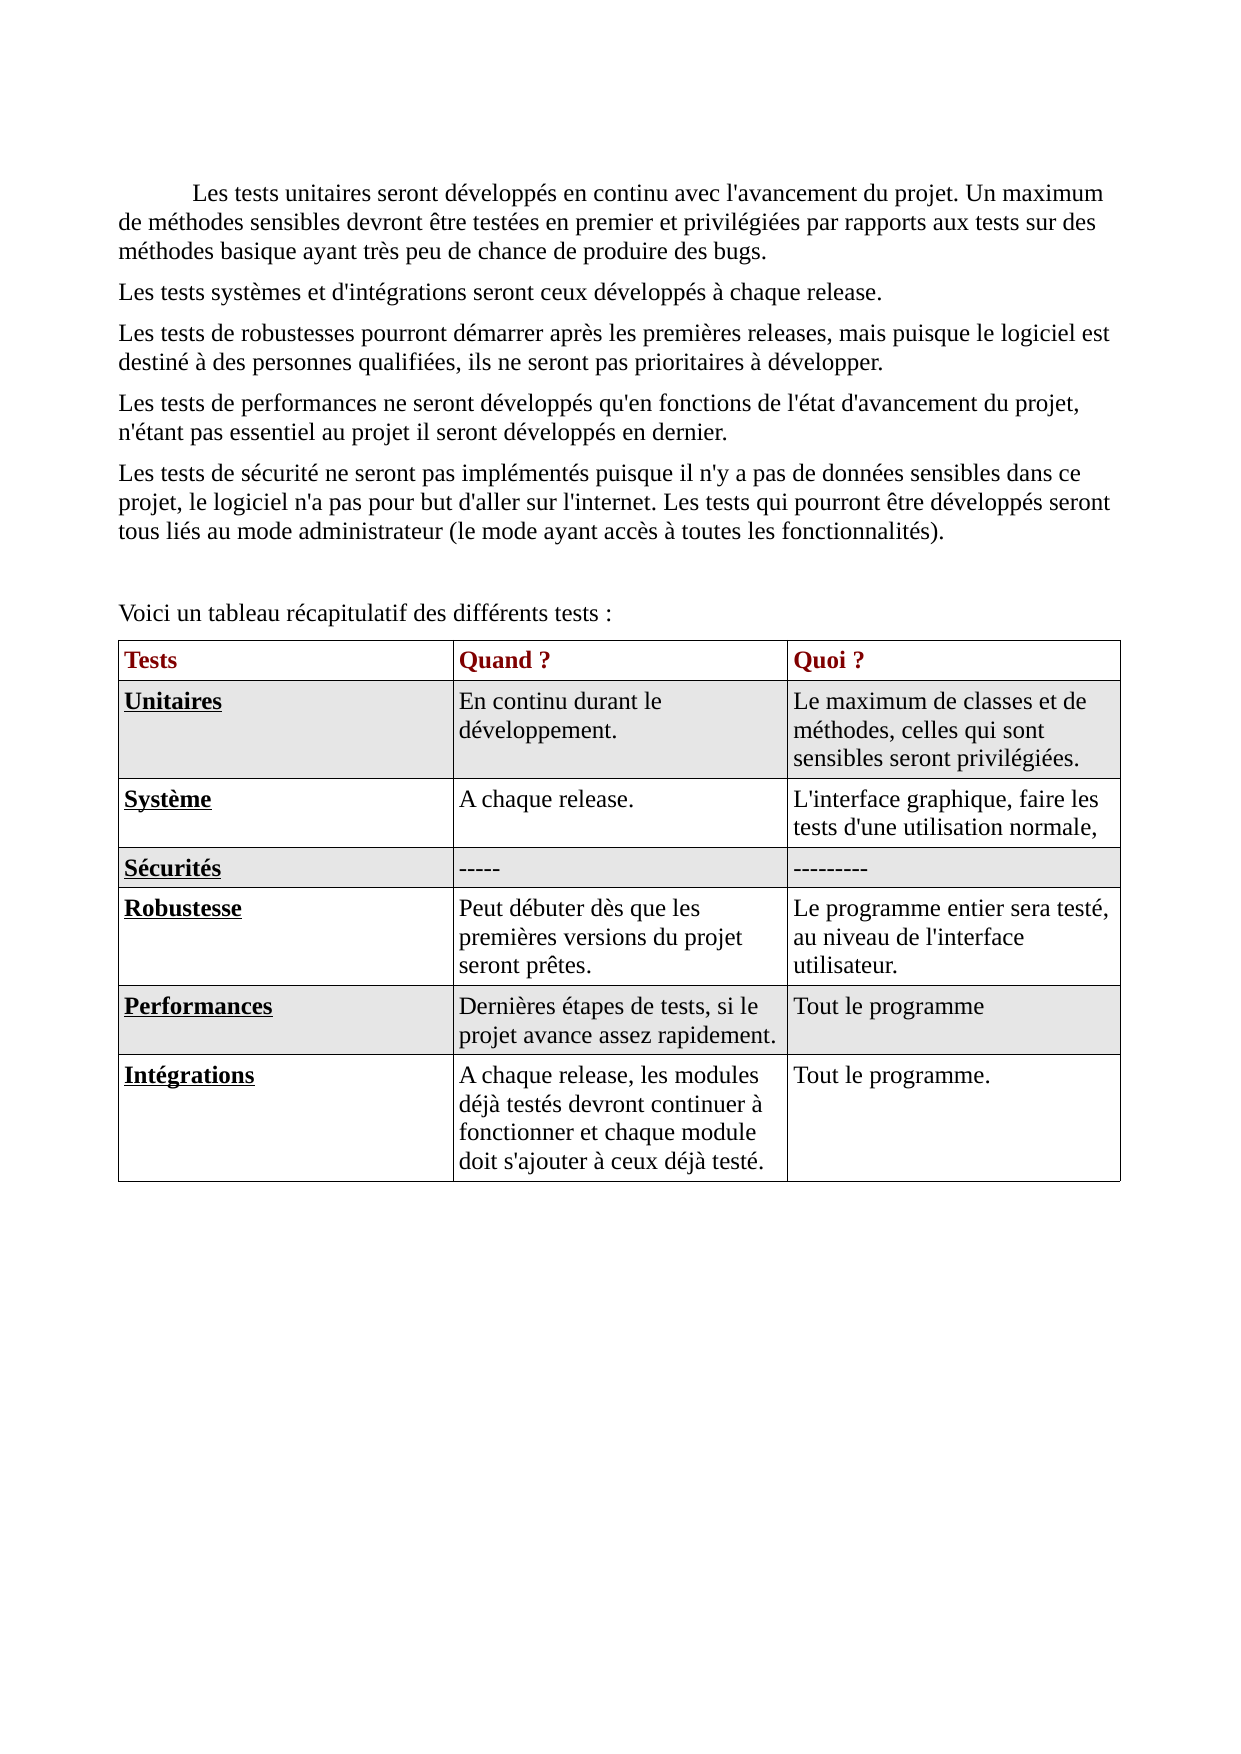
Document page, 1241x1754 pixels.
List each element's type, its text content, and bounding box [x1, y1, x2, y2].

table_cell Performances [119, 986, 453, 1054]
table_cell L'interface graphique, faire les tests d'une utilisation normale, [788, 779, 1120, 847]
table_cell Tout le programme. [788, 1055, 1120, 1181]
table_cell En continu durant le développement. [454, 681, 787, 778]
text Voici un tableau récapitulatif des différents tests : [118, 598, 1122, 627]
table_cell A chaque release. [454, 779, 787, 847]
text Les tests de robustesses pourront démarrer après les premières releases, mais puisque le logiciel est destiné à des personnes qualifiées, ils ne seront pas prioritaires à développer. [118, 318, 1122, 376]
table_cell Le maximum de classes et de méthodes, celles qui sont sensibles seront privilégiées. [788, 681, 1120, 778]
table_header Quoi ? [788, 641, 1120, 680]
table_cell Tout le programme [788, 986, 1120, 1054]
table_cell Dernières étapes de tests, si le projet avance assez rapidement. [454, 986, 787, 1054]
table_cell Unitaires [119, 681, 453, 778]
text Les tests de performances ne seront développés qu'en fonctions de l'état d'avancement du projet, n'étant pas essentiel au projet il seront développés en dernier. [118, 388, 1122, 446]
table_cell Intégrations [119, 1055, 453, 1181]
table_cell Robustesse [119, 888, 453, 985]
text Les tests de sécurité ne seront pas implémentés puisque il n'y a pas de données sensibles dans ce projet, le logiciel n'a pas pour but d'aller sur l'internet. Les tests qui pourront être développés seront tous liés au mode administrateur (le mode ayant accès à toutes les fonctionnalités). [118, 458, 1122, 545]
table_header Tests [119, 641, 453, 680]
text Les tests unitaires seront développés en continu avec l'avancement du projet. Un maximum de méthodes sensibles devront être testées en premier et privilégiées par rapports aux tests sur des méthodes basique ayant très peu de chance de produire des bugs. [118, 178, 1122, 265]
table_cell Peut débuter dès que les premières versions du projet seront prêtes. [454, 888, 787, 985]
table_cell Système [119, 779, 453, 847]
table_cell Le programme entier sera testé, au niveau de l'interface utilisateur. [788, 888, 1120, 985]
text Les tests systèmes et d'intégrations seront ceux développés à chaque release. [118, 277, 1122, 306]
table_cell A chaque release, les modules déjà testés devront continuer à fonctionner et chaque module doit s'ajouter à ceux déjà testé. [454, 1055, 787, 1181]
table_cell --------- [788, 848, 1120, 887]
table_cell Sécurités [119, 848, 453, 887]
table_header Quand ? [454, 641, 787, 680]
table_cell ----- [454, 848, 787, 887]
